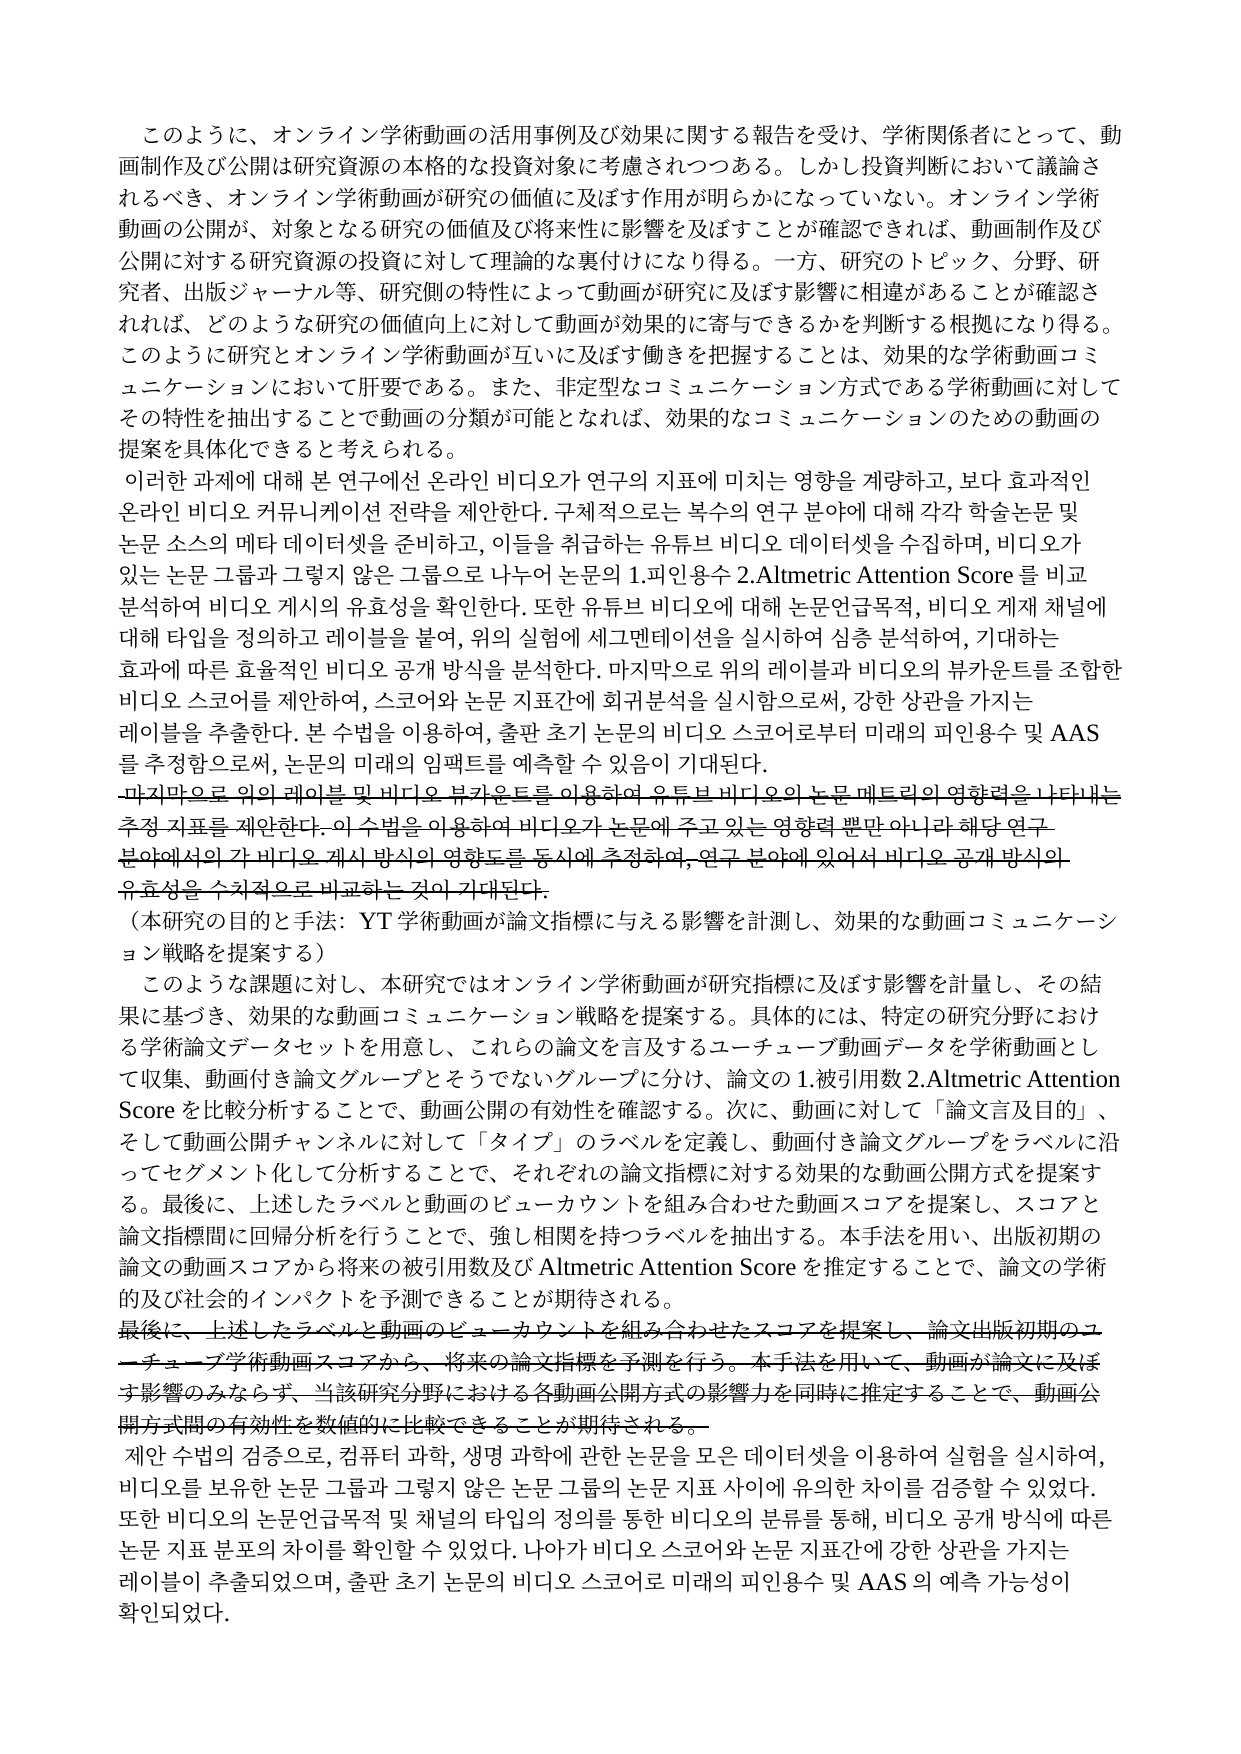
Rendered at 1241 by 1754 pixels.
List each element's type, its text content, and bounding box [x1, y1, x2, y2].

text このような課題に対し、本研究ではオンライン学術動画が研究指標に及ぼす影響を計量し、その結果に基づき、効果的な動画コミュニケーション戦略を提案する。具体的には、特定の研究分野における学術論文データセットを用意し、これらの論文を言及するユーチューブ動画データを学術動画として収集、動画付き論文グループとそうでないグループに分け、論文の1.被引用数2.Altmetric Attention Scoreを比較分析することで、動画公開の有効性を確認する。次に、動画に対して「論文言及目的」、そして動画公開チャンネルに対して「タイプ」のラベルを定義し、動画付き論文グループをラベルに沿ってセグメント化して分析することで、それぞれの論文指標に対する効果的な動画公開方式を提案する。最後に、上述したラベルと動画のビューカウントを組み合わせた動画スコアを提案し、スコアと論文指標間に回帰分析を行うことで、強し相関を持つラベルを抽出する。本手法を用い、出版初期の論文の動画スコアから将来の被引用数及びAltmetric Attention Scoreを推定することで、論文の学術的及び社会的インパクトを予測できることが期待される。 [118, 967, 1122, 1313]
text 마지막으로 위의 레이블 및 비디오 뷰카운트를 이용하여 유튜브 비디오의 논문 메트릭의 영향력을 나타내는 추정 지표를 제안한다. 이 수법을 이용하여 비디오가 논문에 주고 있는 영향력 뿐만 아니라 해당 연구 분야에서의 각 비디오 게시 방식의 영향도를 동시에 추정하여, 연구 분야에 있어서 비디오 공개 방식의 유효성을 수치적으로 비교하는 것이 기대된다. [118, 779, 1122, 904]
text 제안 수법의 검증으로, 컴퓨터 과학, 생명 과학에 관한 논문을 모은 데이터셋을 이용하여 실험을 실시하여, 비디오를 보유한 논문 그룹과 그렇지 않은 논문 그룹의 논문 지표 사이에 유의한 차이를 검증할 수 있었다. 또한 비디오의 논문언급목적 및 채널의 타입의 정의를 통한 비디오의 분류를 통해, 비디오 공개 방식에 따른 논문 지표 분포의 차이를 확인할 수 있었다. 나아가 비디오 스코어와 논문 지표간에 강한 상관을 가지는 레이블이 추출되었으며, 출판 초기 논문의 비디오 스코어로 미래의 피인용수 및 AAS의 예측 가능성이 확인되었다. [118, 1439, 1122, 1628]
text 이러한 과제에 대해 본 연구에선 온라인 비디오가 연구의 지표에 미치는 영향을 계량하고, 보다 효과적인 온라인 비디오 커뮤니케이션 전략을 제안한다. 구체적으로는 복수의 연구 분야에 대해 각각 학술논문 및 논문 소스의 메타 데이터셋을 준비하고, 이들을 취급하는 유튜브 비디오 데이터셋을 수집하며, 비디오가 있는 논문 그룹과 그렇지 않은 그룹으로 나누어 논문의 1.피인용수 2.Altmetric Attention Score를 비교 분석하여 비디오 게시의 유효성을 확인한다. 또한 유튜브 비디오에 대해 논문언급목적, 비디오 게재 채널에 대해 타입을 정의하고 레이블을 붙여, 위의 실험에 세그멘테이션을 실시하여 심층 분석하여, 기대하는 효과에 따른 효율적인 비디오 공개 방식을 분석한다. 마지막으로 위의 레이블과 비디오의 뷰카운트를 조합한 비디오 스코어를 제안하여, 스코어와 논문 지표간에 회귀분석을 실시함으로써, 강한 상관을 가지는 레이블을 추출한다. 본 수법을 이용하여, 출판 초기 논문의 비디오 스코어로부터 미래의 피인용수 및 AAS를 추정함으로써, 논문의 미래의 임팩트를 예측할 수 있음이 기대된다. [118, 464, 1122, 779]
text このように、オンライン学術動画の活用事例及び効果に関する報告を受け、学術関係者にとって、動画制作及び公開は研究資源の本格的な投資対象に考慮されつつある。しかし投資判断において議論されるべき、オンライン学術動画が研究の価値に及ぼす作用が明らかになっていない。オンライン学術動画の公開が、対象となる研究の価値及び将来性に影響を及ぼすことが確認できれば、動画制作及び公開に対する研究資源の投資に対して理論的な裏付けになり得る。一方、研究のトピック、分野、研究者、出版ジャーナル等、研究側の特性によって動画が研究に及ぼす影響に相違があることが確認されれば、どのような研究の価値向上に対して動画が効果的に寄与できるかを判断する根拠になり得る。このように研究とオンライン学術動画が互いに及ぼす働きを把握することは、効果的な学術動画コミュニケーションにおいて肝要である。また、非定型なコミュニケーション方式である学術動画に対して、その特性を抽出することで動画の分類が可能となれば、効果的なコミュニケーションのための動画の提案を具体化できると考えられる。 [118, 118, 1122, 464]
text 最後に、上述したラベルと動画のビューカウントを組み合わせたスコアを提案し、論文出版初期のユーチューブ学術動画スコアから、将来の論文指標を予測を行う。本手法を用いて、動画が論文に及ぼす影響のみならず、当該研究分野における各動画公開方式の影響力を同時に推定することで、動画公開方式間の有効性を数値的に比較できることが期待される。 [118, 1313, 1122, 1439]
text （本研究の目的と手法：YT学術動画が論文指標に与える影響を計測し、効果的な動画コミュニケーション戦略を提案する） [118, 904, 1122, 967]
